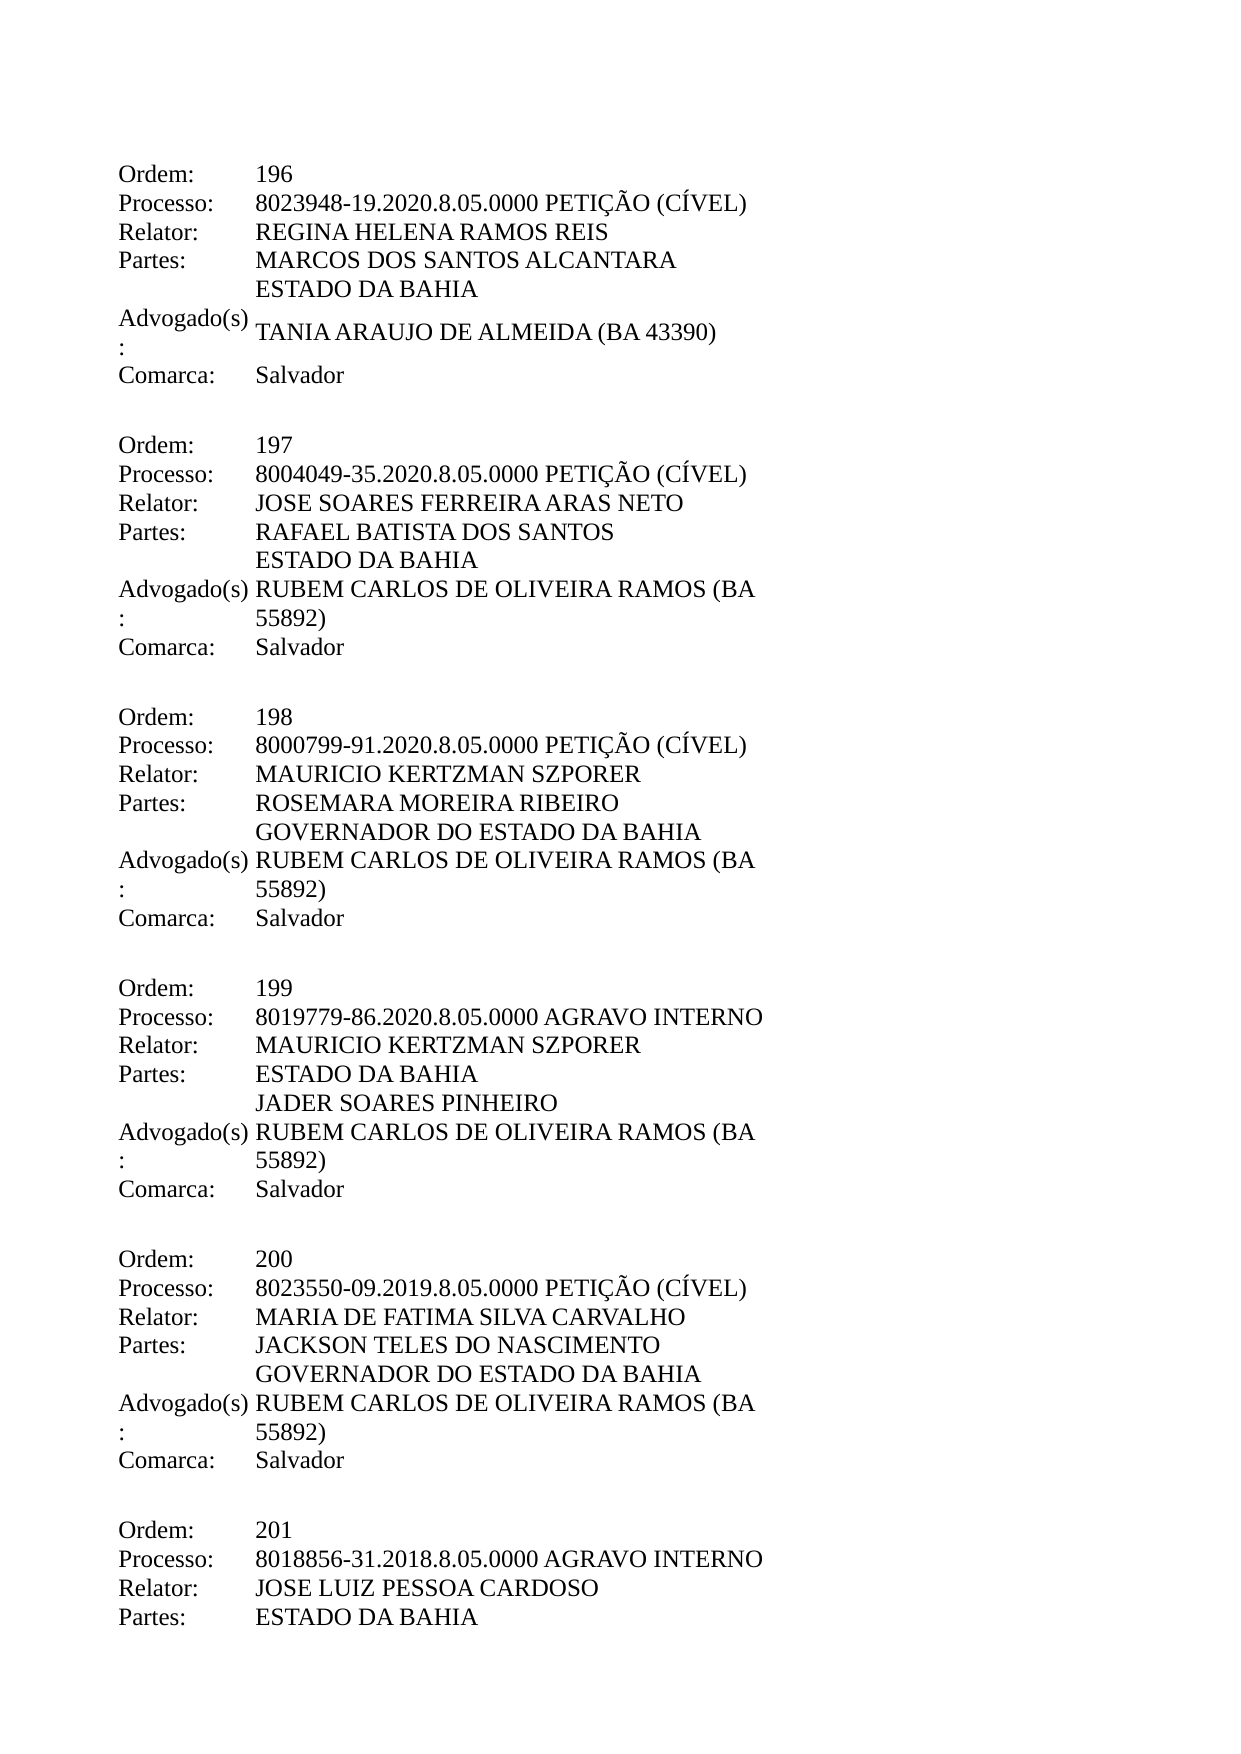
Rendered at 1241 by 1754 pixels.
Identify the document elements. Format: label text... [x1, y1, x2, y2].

table_cell Processo: [118, 731, 255, 759]
table_cell RUBEM CARLOS DE OLIVEIRA RAMOS (BA 55892) [255, 846, 829, 903]
table_cell Processo: [118, 1002, 255, 1031]
table_cell Salvador [255, 361, 748, 389]
table_cell Salvador [255, 632, 829, 661]
table_cell Partes: [118, 517, 255, 546]
table_header Ordem: [118, 1244, 255, 1273]
table_header Ordem: [118, 702, 255, 731]
table_cell MARCOS DOS SANTOS ALCANTARA [255, 246, 748, 274]
table_cell RUBEM CARLOS DE OLIVEIRA RAMOS (BA 55892) [255, 574, 829, 632]
table_cell 8000799-91.2020.8.05.0000 PETIÇÃO (CÍVEL) [255, 731, 829, 759]
table_cell Partes: [118, 788, 255, 817]
table_cell JOSE LUIZ PESSOA CARDOSO [255, 1573, 857, 1602]
table_cell JOSE SOARES FERREIRA ARAS NETO [255, 488, 829, 517]
table_cell Comarca: [118, 361, 255, 389]
table_cell Partes: [118, 246, 255, 274]
table_cell JACKSON TELES DO NASCIMENTO [255, 1331, 829, 1359]
table_cell 8023948-19.2020.8.05.0000 PETIÇÃO (CÍVEL) [255, 188, 748, 217]
table_cell Advogado(s): [118, 846, 255, 903]
table_header 196 [255, 159, 748, 188]
table_cell REGINA HELENA RAMOS REIS [255, 217, 748, 246]
table_header 197 [255, 431, 829, 459]
table_cell Relator: [118, 759, 255, 788]
table_cell RUBEM CARLOS DE OLIVEIRA RAMOS (BA 55892) [255, 1388, 829, 1446]
table_cell Processo: [118, 1544, 255, 1573]
table_header 199 [255, 973, 829, 1002]
table_cell Processo: [118, 1273, 255, 1302]
table_cell Processo: [118, 459, 255, 488]
table_cell GOVERNADOR DO ESTADO DA BAHIA [255, 1359, 829, 1388]
table_cell Advogado(s): [118, 303, 255, 361]
table_cell TANIA ARAUJO DE ALMEIDA (BA 43390) [255, 303, 748, 361]
table_cell MAURICIO KERTZMAN SZPORER [255, 1031, 829, 1059]
table_header Ordem: [118, 1516, 255, 1544]
table_cell Relator: [118, 1573, 255, 1602]
table_header 200 [255, 1244, 829, 1273]
table_cell Relator: [118, 488, 255, 517]
table_cell Processo: [118, 188, 255, 217]
table_cell Comarca: [118, 1446, 255, 1474]
table_cell 8018856-31.2018.8.05.0000 AGRAVO INTERNO [255, 1544, 857, 1573]
table_cell RAFAEL BATISTA DOS SANTOS [255, 517, 829, 546]
table_cell Comarca: [118, 1174, 255, 1203]
table_cell [118, 546, 255, 574]
table_cell 8004049-35.2020.8.05.0000 PETIÇÃO (CÍVEL) [255, 459, 829, 488]
table_cell Comarca: [118, 903, 255, 932]
table_cell ESTADO DA BAHIA [255, 1059, 829, 1088]
table_cell Relator: [118, 1031, 255, 1059]
table_header Ordem: [118, 973, 255, 1002]
table_cell [118, 274, 255, 303]
table_cell Advogado(s): [118, 1388, 255, 1446]
table_cell Advogado(s): [118, 1117, 255, 1174]
table_cell GOVERNADOR DO ESTADO DA BAHIA [255, 817, 829, 846]
table_cell ESTADO DA BAHIA [255, 1602, 857, 1631]
table_header 201 [255, 1516, 857, 1544]
table_cell MAURICIO KERTZMAN SZPORER [255, 759, 829, 788]
table_cell Advogado(s): [118, 574, 255, 632]
table_header 198 [255, 702, 829, 731]
table_cell JADER SOARES PINHEIRO [255, 1088, 829, 1117]
table_cell [118, 1088, 255, 1117]
table_cell Comarca: [118, 632, 255, 661]
table_cell ESTADO DA BAHIA [255, 274, 748, 303]
table_header Ordem: [118, 431, 255, 459]
table_cell Partes: [118, 1331, 255, 1359]
table_cell ROSEMARA MOREIRA RIBEIRO [255, 788, 829, 817]
table_cell Salvador [255, 1174, 829, 1203]
table_cell [118, 817, 255, 846]
table_cell RUBEM CARLOS DE OLIVEIRA RAMOS (BA 55892) [255, 1117, 829, 1174]
table_cell Salvador [255, 1446, 829, 1474]
table_cell Relator: [118, 217, 255, 246]
table_cell Partes: [118, 1059, 255, 1088]
table_cell Partes: [118, 1602, 255, 1631]
table_cell ESTADO DA BAHIA [255, 546, 829, 574]
table_cell MARIA DE FATIMA SILVA CARVALHO [255, 1302, 829, 1331]
table_cell Relator: [118, 1302, 255, 1331]
table_header Ordem: [118, 159, 255, 188]
table_cell 8023550-09.2019.8.05.0000 PETIÇÃO (CÍVEL) [255, 1273, 829, 1302]
table_cell [118, 1359, 255, 1388]
table_cell Salvador [255, 903, 829, 932]
table_cell 8019779-86.2020.8.05.0000 AGRAVO INTERNO [255, 1002, 829, 1031]
